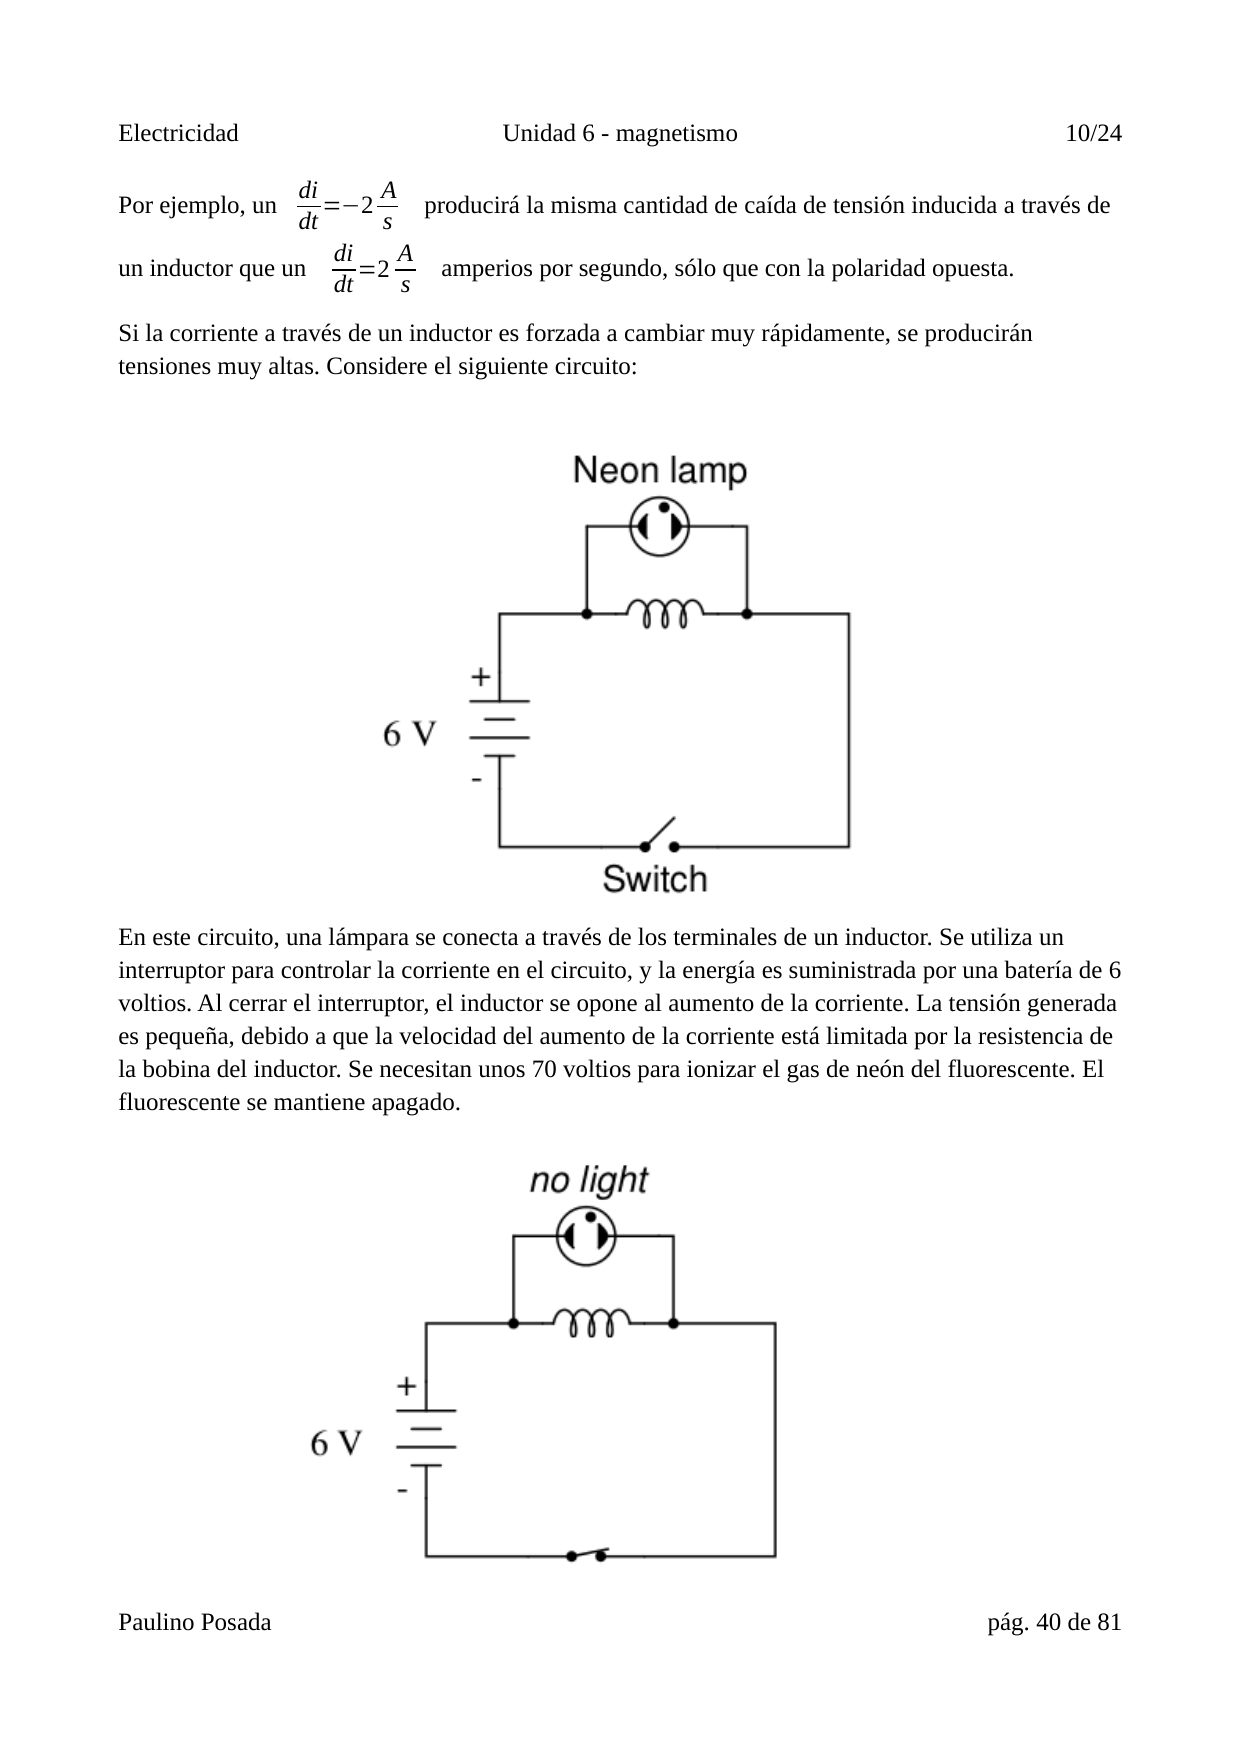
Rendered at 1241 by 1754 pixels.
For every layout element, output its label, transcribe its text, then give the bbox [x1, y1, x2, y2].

text En este circuito, una lámpara se conecta a través de los terminales de un inductor. Se utiliza un interruptor para controlar la corriente en el circuito, y la energía es suministrada por una batería de 6 voltios. Al cerrar el interruptor, el inductor se opone al aumento de la corriente. La tensión generada es pequeña, debido a que la velocidad del aumento de la corriente está limitada por la resistencia de la bobina del inductor. Se necesitan unos 70 voltios para ionizar el gas de neón del fluorescente. El fluorescente se mantiene apagado. [118, 922, 1122, 1116]
text Si la corriente a través de un inductor es forzada a cambiar muy rápidamente, se producirán tensiones muy altas. Considere el siguiente circuito: [118, 318, 1122, 379]
picture [295, 1153, 827, 1601]
picture [377, 446, 864, 898]
text Por ejemplo, un producirá la misma cantidad de caída de tensión inducida a través de un inductor que un amperios por segundo, sólo que con la polaridad opuesta. [118, 176, 1122, 299]
